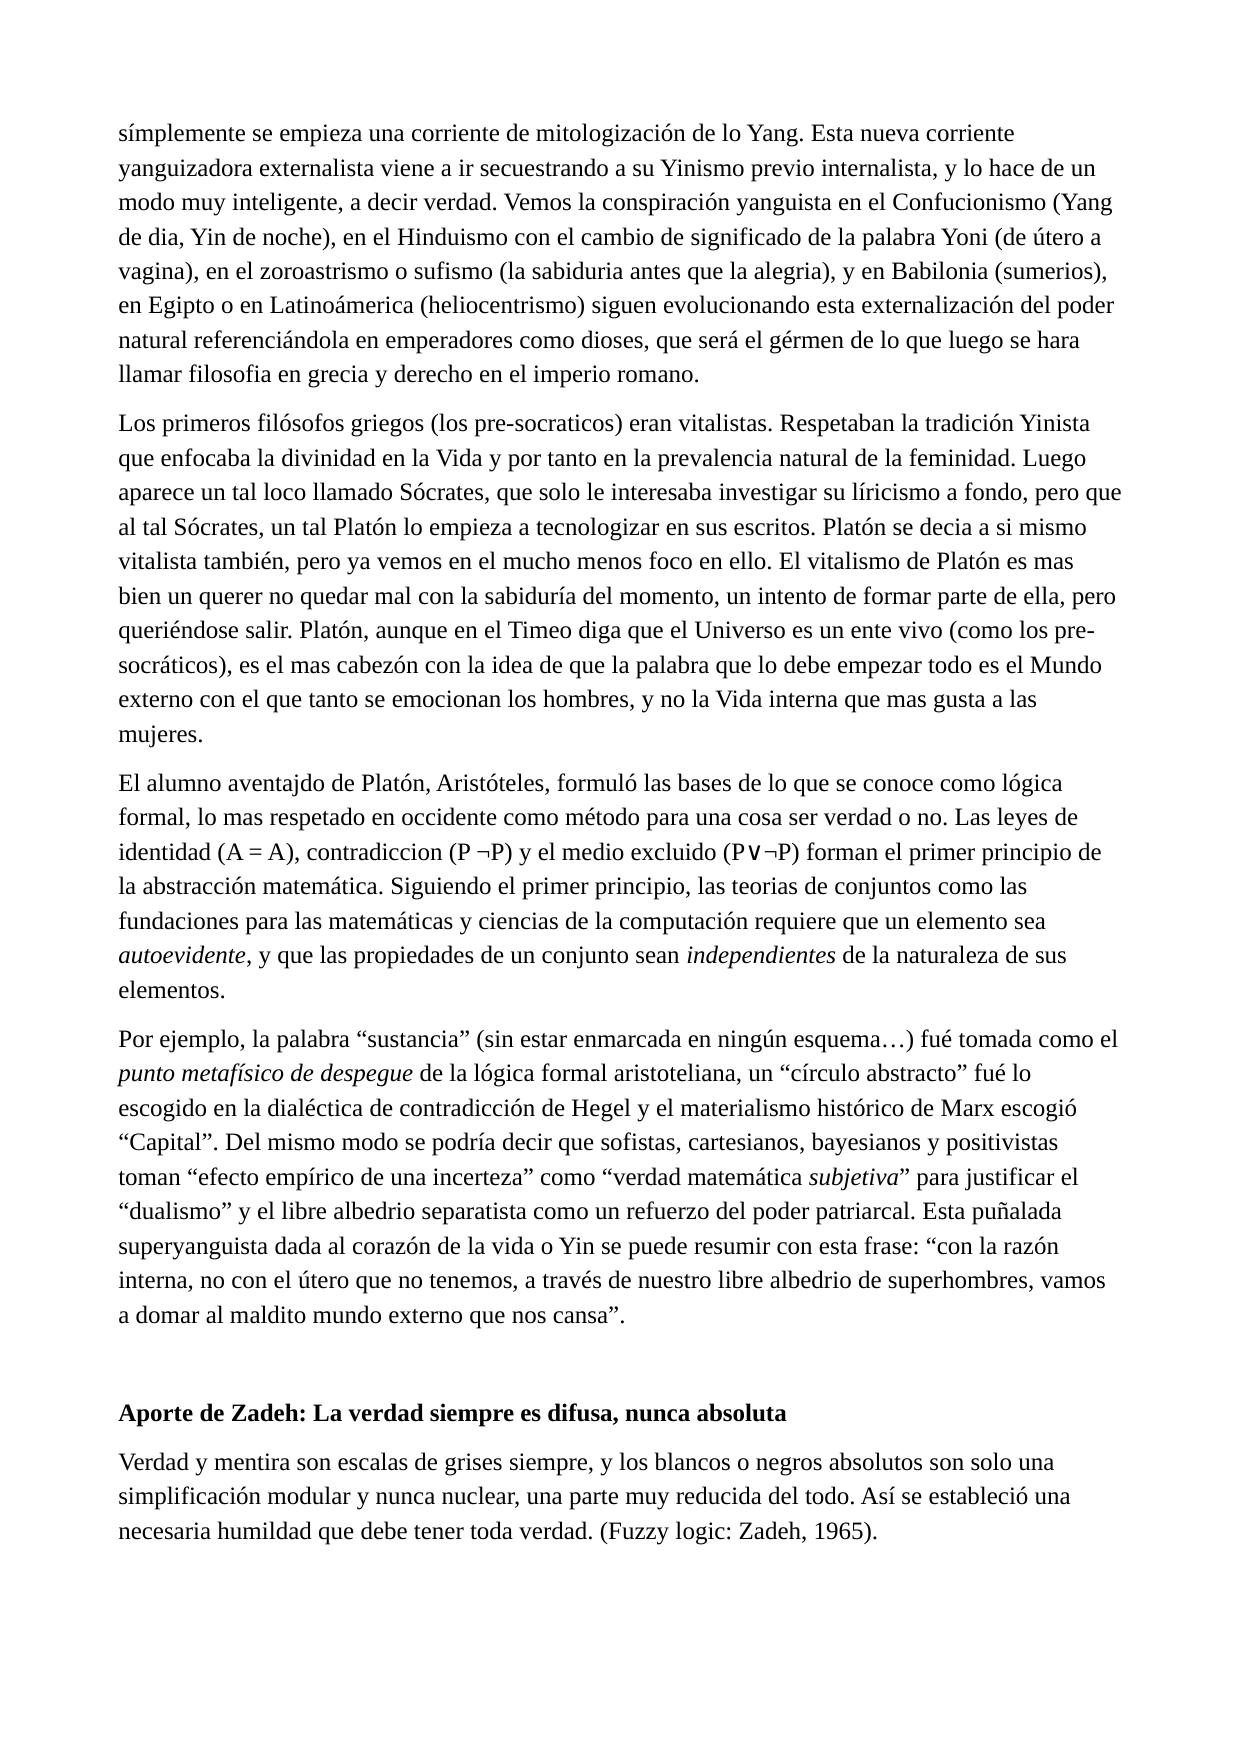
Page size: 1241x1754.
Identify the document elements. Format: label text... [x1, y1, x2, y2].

text El alumno aventajdo de Platón, Aristóteles, formuló las bases de lo que se conoce como lógica formal, lo mas respetado en occidente como método para una cosa ser verdad o no. Las leyes de identidad (A = A), contradiccion (P ¬P) y el medio excluido (P∨¬P) forman el primer principio de la abstracción matemática. Siguiendo el primer principio, las teorias de conjuntos como las fundaciones para las matemáticas y ciencias de la computación requiere que un elemento sea autoevidente, y que las propiedades de un conjunto sean independientes de la naturaleza de sus elementos. [118, 768, 1122, 1003]
text símplemente se empieza una corriente de mitologización de lo Yang. Esta nueva corriente yanguizadora externalista viene a ir secuestrando a su Yinismo previo internalista, y lo hace de un modo muy inteligente, a decir verdad. Vemos la conspiración yanguista en el Confucionismo (Yang de dia, Yin de noche), en el Hinduismo con el cambio de significado de la palabra Yoni (de útero a vagina), en el zoroastrismo o sufismo (la sabiduria antes que la alegria), y en Babilonia (sumerios), en Egipto o en Latinoámerica (heliocentrismo) siguen evolucionando esta externalización del poder natural referenciándola en emperadores como dioses, que será el gérmen de lo que luego se hara llamar filosofia en grecia y derecho en el imperio romano. [118, 118, 1122, 388]
text Verdad y mentira son escalas de grises siempre, y los blancos o negros absolutos son solo una simplificación modular y nunca nuclear, una parte muy reducida del todo. Así se estableció una necesaria humildad que debe tener toda verdad. (Fuzzy logic: Zadeh, 1965). [118, 1447, 1122, 1544]
text Los primeros filósofos griegos (los pre-socraticos) eran vitalistas. Respetaban la tradición Yinista que enfocaba la divinidad en la Vida y por tanto en la prevalencia natural de la feminidad. Luego aparece un tal loco llamado Sócrates, que solo le interesaba investigar su líricismo a fondo, pero que al tal Sócrates, un tal Platón lo empieza a tecnologizar en sus escritos. Platón se decia a si mismo vitalista también, pero ya vemos en el mucho menos foco en ello. El vitalismo de Platón es mas bien un querer no quedar mal con la sabiduría del momento, un intento de formar parte de ella, pero queriéndose salir. Platón, aunque en el Timeo diga que el Universo es un ente vivo (como los pre-socráticos), es el mas cabezón con la idea de que la palabra que lo debe empezar todo es el Mundo externo con el que tanto se emocionan los hombres, y no la Vida interna que mas gusta a las mujeres. [118, 408, 1122, 748]
text Aporte de Zadeh: La verdad siempre es difusa, nunca absoluta [118, 1398, 1122, 1427]
text Por ejemplo, la palabra “sustancia” (sin estar enmarcada en ningún esquema…) fué tomada como el punto metafísico de despegue de la lógica formal aristoteliana, un “círculo abstracto” fué lo escogido en la dialéctica de contradicción de Hegel y el materialismo histórico de Marx escogió “Capital”. Del mismo modo se podría decir que sofistas, cartesianos, bayesianos y positivistas toman “efecto empírico de una incerteza” como “verdad matemática subjetiva” para justificar el “dualismo” y el libre albedrio separatista como un refuerzo del poder patriarcal. Esta puñalada superyanguista dada al corazón de la vida o Yin se puede resumir con esta frase: “con la razón interna, no con el útero que no tenemos, a través de nuestro libre albedrio de superhombres, vamos a domar al maldito mundo externo que nos cansa”. [118, 1024, 1122, 1328]
